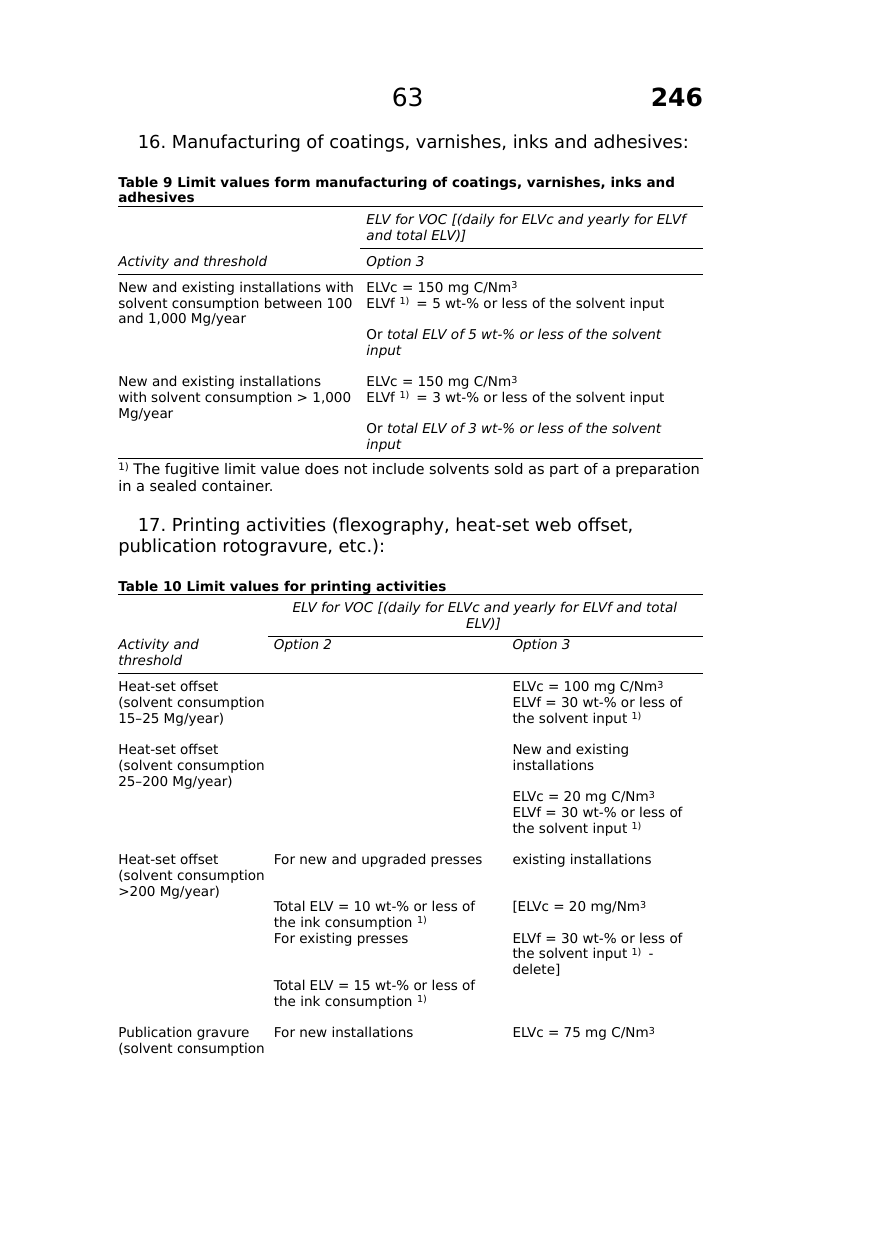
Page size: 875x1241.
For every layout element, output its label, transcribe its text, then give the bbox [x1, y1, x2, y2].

table_cell [118, 358, 360, 374]
table_cell ELVf = 30 wt-% or less of the solvent input 1) - delete] [506, 931, 703, 978]
table_cell [268, 836, 506, 852]
table_cell ELVc = 150 mg C/Nm3 [360, 374, 703, 390]
table_cell [118, 899, 268, 931]
table_cell Option 3 [360, 249, 703, 274]
table_cell [268, 726, 506, 742]
table_header Table 9 Limit values form manufacturing of coatings, varnishes, inks and adhesives [118, 175, 703, 206]
text 17. Printing activities (flexography, heat-set web offset, publication rotogravure, etc.): [118, 515, 703, 557]
table_cell Or total ELV of 3 wt-% or less of the solvent input [360, 421, 703, 457]
text 16. Manufacturing of coatings, varnishes, inks and adhesives: [118, 132, 703, 153]
table_cell [118, 836, 268, 852]
table_cell [118, 421, 360, 457]
table_cell [118, 805, 268, 836]
table_cell ELV for VOC [(daily for ELVc and yearly for ELVf and total ELV)] [360, 207, 703, 248]
table_cell solvent consumption between 100 and 1,000 Mg/year [118, 295, 360, 327]
table_cell [268, 674, 506, 726]
table_cell [118, 1009, 268, 1025]
table_cell Heat-set offset (solvent consumption 15–25 Mg/year) [118, 674, 268, 726]
table_cell For new and upgraded presses [268, 852, 506, 899]
table_cell [268, 1009, 506, 1025]
table_cell For new installations [268, 1025, 506, 1056]
table_cell with solvent consumption > 1,000 Mg/year [118, 390, 360, 421]
table_cell ELVc = 75 mg C/Nm3 [506, 1025, 703, 1056]
table_cell [ELVc = 20 mg/Nm3 [506, 899, 703, 931]
table_cell ELVc = 20 mg C/Nm3 [506, 789, 703, 805]
table_cell [268, 742, 506, 789]
table_cell [118, 327, 360, 358]
table_cell [118, 595, 268, 636]
table_cell New and existing installations [506, 742, 703, 789]
table_cell [118, 931, 268, 978]
table_cell [506, 1009, 703, 1025]
table_cell Activity and threshold [118, 636, 268, 673]
table_cell For existing presses [268, 931, 506, 978]
table_header Table 10 Limit values for printing activities [118, 579, 703, 594]
table_cell ELVc = 150 mg C/Nm3 [360, 275, 703, 295]
table_cell [268, 805, 506, 836]
table_cell New and existing installations with [118, 275, 360, 295]
table_cell Option 3 [506, 637, 703, 673]
table_cell [118, 726, 268, 742]
table_cell Heat-set offset (solvent consumption 25–200 Mg/year) [118, 742, 268, 789]
table_cell [268, 789, 506, 805]
table_cell ELVf 1) = 5 wt-% or less of the solvent input [360, 295, 703, 327]
table_cell [506, 978, 703, 1009]
table_cell [118, 207, 360, 248]
table_cell [506, 836, 703, 852]
table_cell Option 2 [268, 637, 506, 673]
table_cell existing installations [506, 852, 703, 899]
table_cell [118, 789, 268, 805]
table_cell [360, 358, 703, 374]
table_cell Total ELV = 10 wt-% or less of the ink consumption 1) [268, 899, 506, 931]
table_cell Publication gravure (solvent consumption [118, 1025, 268, 1056]
table_cell ELV for VOC [(daily for ELVc and yearly for ELVf and total ELV)] [268, 595, 703, 636]
table_cell Heat-set offset (solvent consumption >200 Mg/year) [118, 852, 268, 899]
table_cell ELVf = 30 wt-% or less of the solvent input 1) [506, 805, 703, 836]
table_cell Activity and threshold [118, 248, 360, 274]
table_cell New and existing installations [118, 374, 360, 390]
table_cell ELVc = 100 mg C/Nm3 ELVf = 30 wt-% or less of the solvent input 1) [506, 674, 703, 726]
table_cell [118, 978, 268, 1009]
table_cell 1) The fugitive limit value does not include solvents sold as part of a preparation in a sealed container. [118, 459, 703, 495]
table_cell ELVf 1) = 3 wt-% or less of the solvent input [360, 390, 703, 421]
table_cell Total ELV = 15 wt-% or less of the ink consumption 1) [268, 978, 506, 1009]
table_cell [506, 726, 703, 742]
table_cell Or total ELV of 5 wt-% or less of the solvent input [360, 327, 703, 358]
